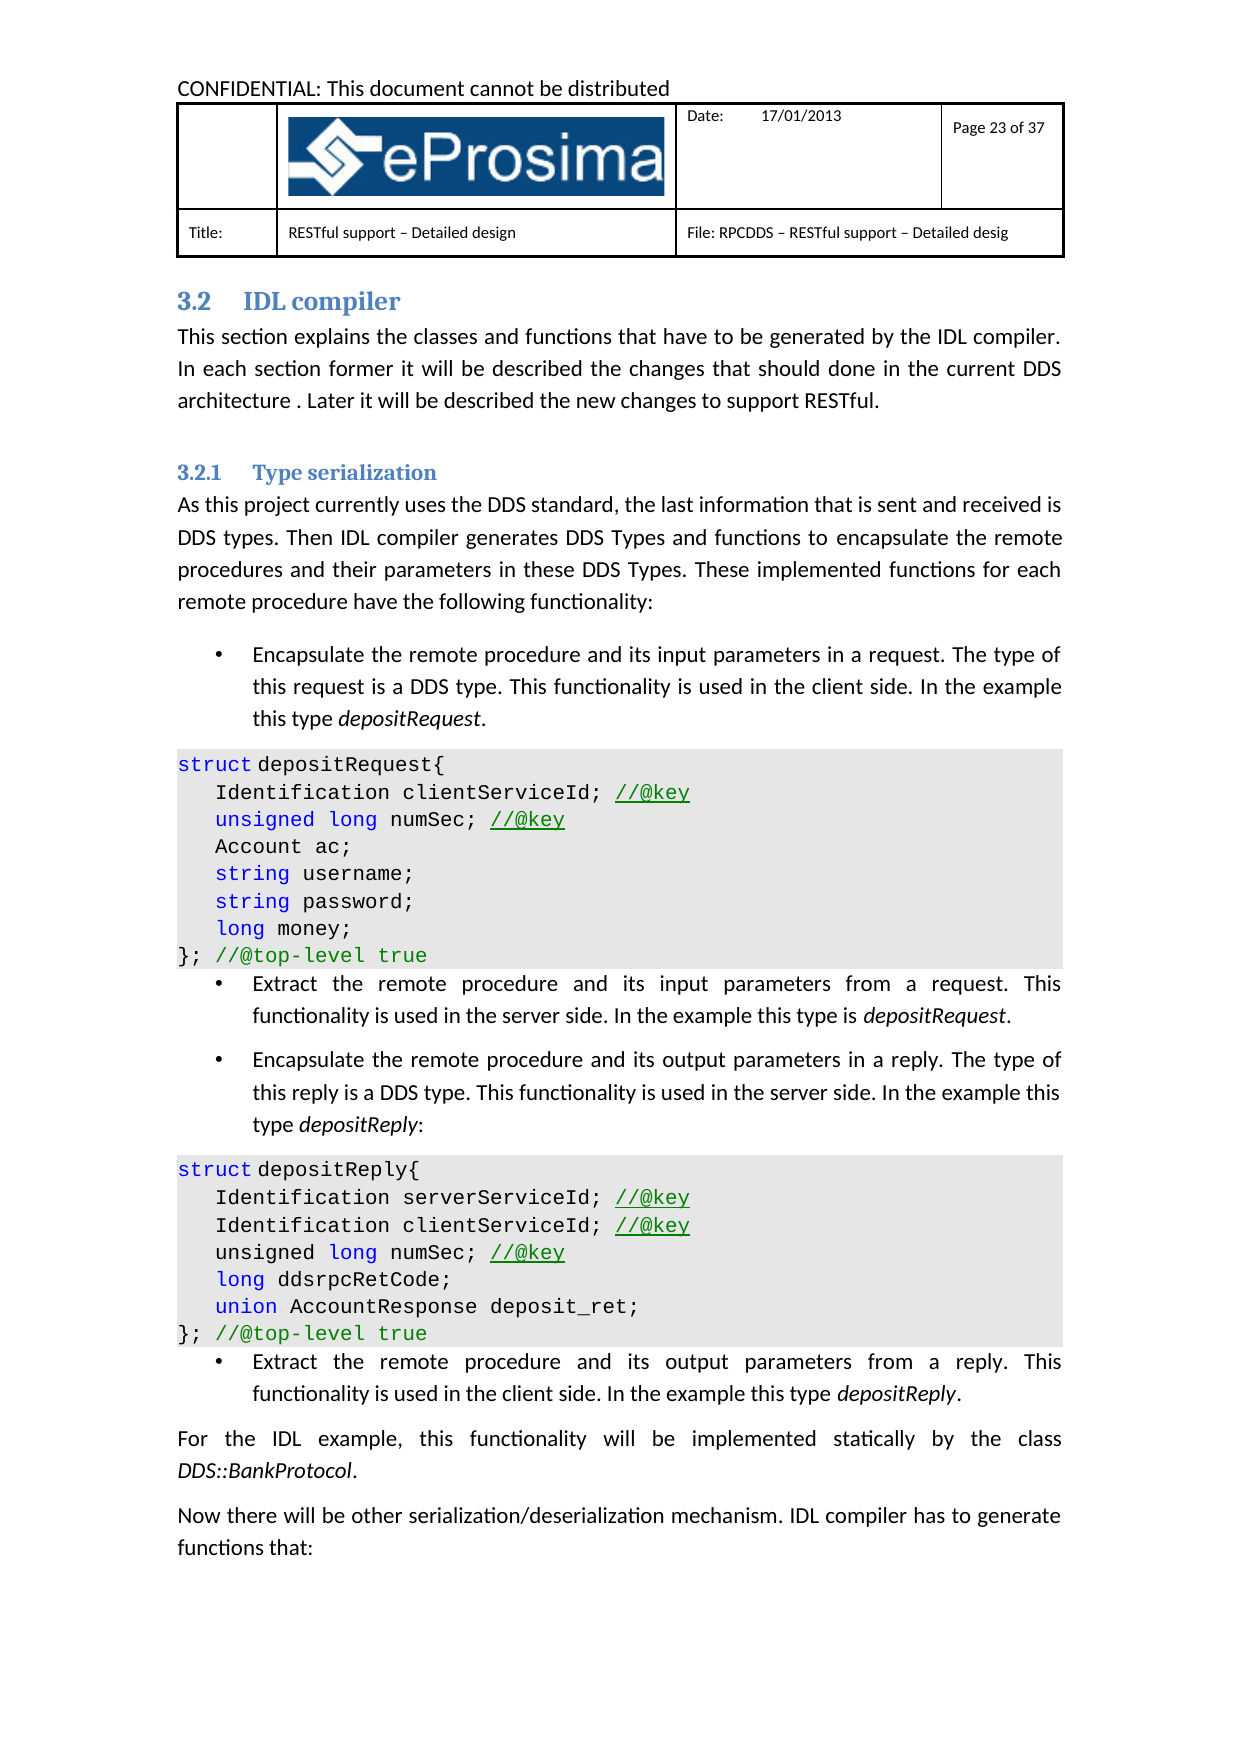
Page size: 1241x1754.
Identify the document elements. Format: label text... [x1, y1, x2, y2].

text This section explains the classes and functions that have to be generated by the IDL compiler. In each section former it will be described the changes that should done in the current DDS architecture . Later it will be described the new changes to support RESTful. [177, 322, 1063, 414]
list Encapsulate the remote procedure and its input parameters in a request. The type of this request is a DDS type. This functionality is used in the client side. In the example this type depositRequest. [215, 640, 1063, 732]
table_header struct depositReply{ Identification serverServiceId; //@key Identification clientServiceId; //@key unsigned long numSec; //@key long ddsrpcRetCode; union AccountResponse deposit_ret; }; //@top-level true [177, 1155, 1063, 1347]
text For the IDL example, this functionality will be implemented statically by the class DDS::BankProtocol. [177, 1424, 1063, 1484]
list Extract the remote procedure and its output parameters from a reply. This functionality is used in the client side. In the example this type depositReply. [215, 1347, 1063, 1407]
list Extract the remote procedure and its input parameters from a request. This functionality is used in the server side. In the example this type is depositRequest. [215, 969, 1063, 1029]
text As this project currently uses the DDS standard, the last information that is sent and received is DDS types. Then IDL compiler generates DDS Types and functions to encapsulate the remote procedures and their parameters in these DDS Types. These implemented functions for each remote procedure have the following functionality: [177, 490, 1063, 615]
list Encapsulate the remote procedure and its output parameters in a reply. The type of this reply is a DDS type. This functionality is used in the server side. In the example this type depositReply: [215, 1046, 1063, 1138]
picture [288, 117, 665, 196]
table_header struct depositRequest{ Identification clientServiceId; //@key unsigned long numSec; //@key Account ac; string username; string password; long money; }; //@top-level true [177, 749, 1063, 969]
text Now there will be other serialization/deserialization mechanism. IDL compiler has to generate functions that: [177, 1501, 1063, 1561]
subtitle IDL compiler [177, 286, 1063, 317]
subtitle Type serialization [177, 460, 1063, 487]
